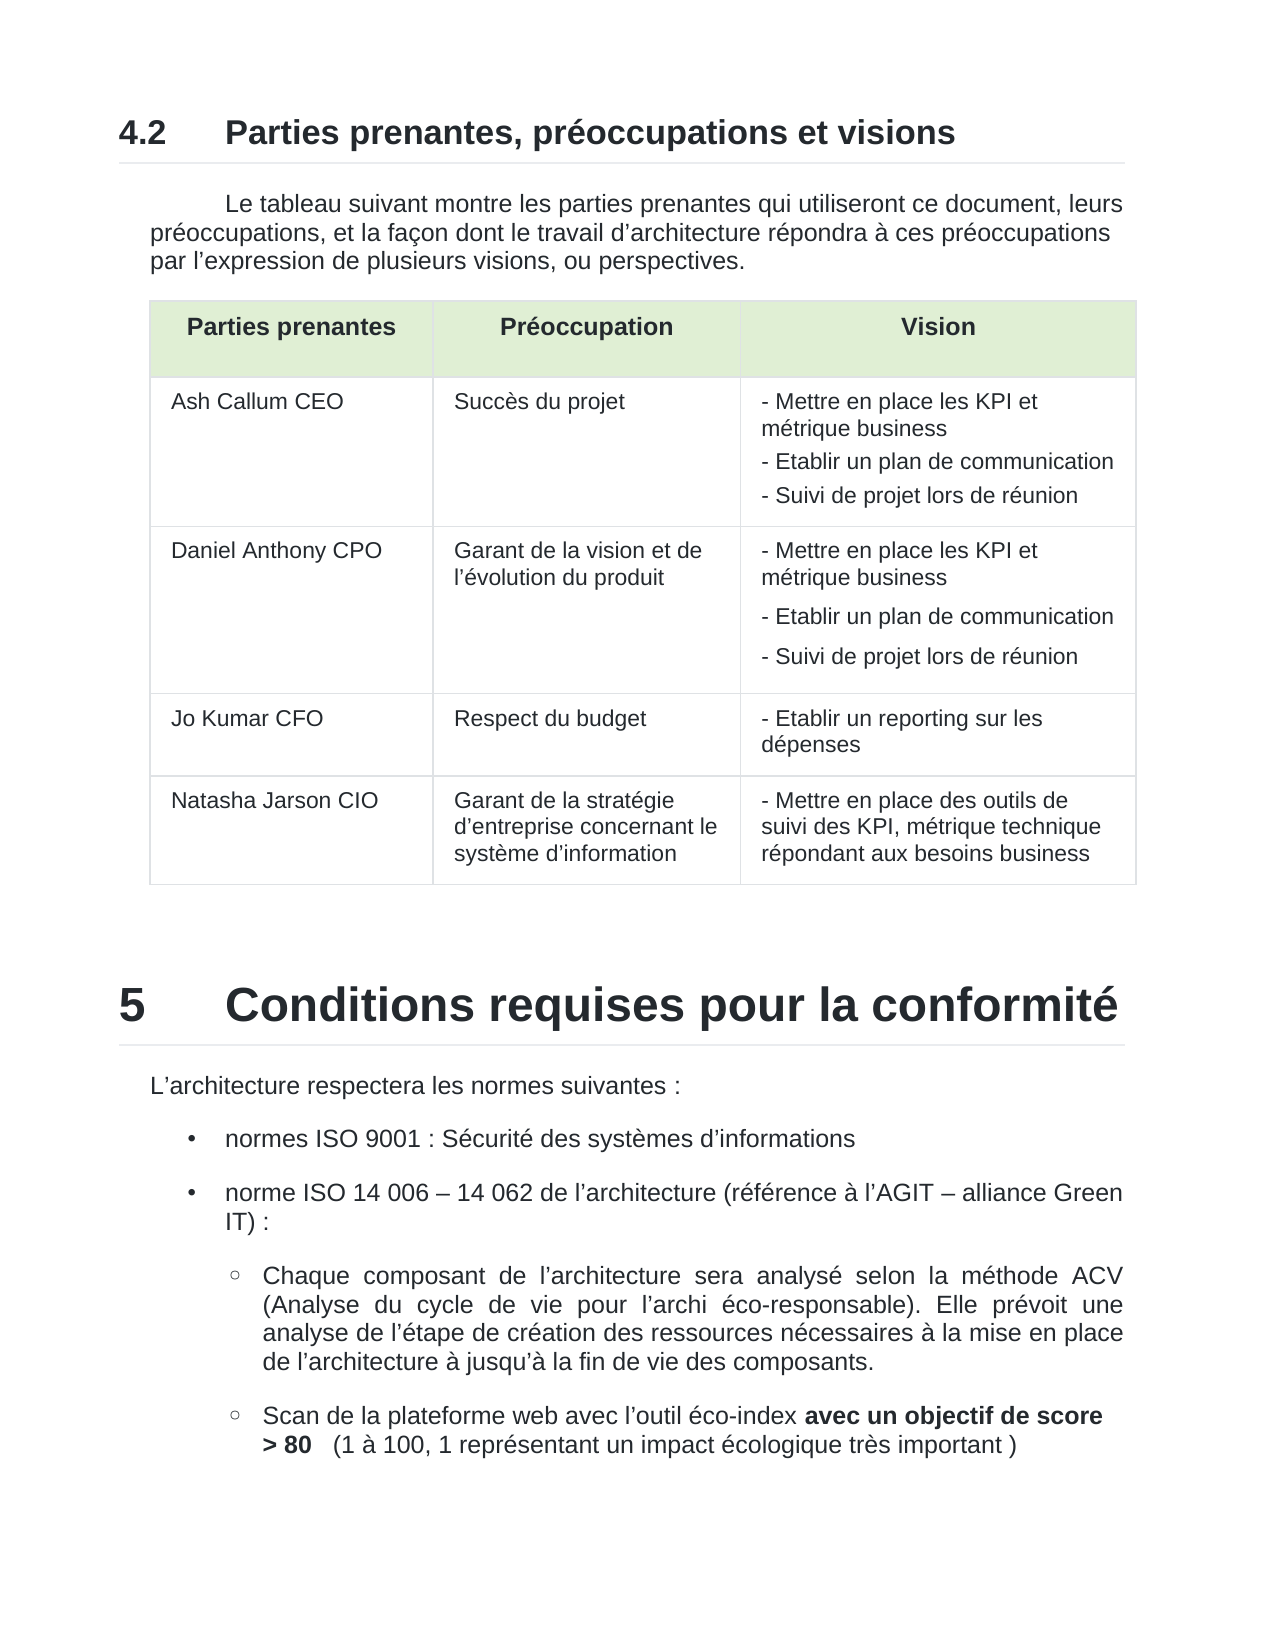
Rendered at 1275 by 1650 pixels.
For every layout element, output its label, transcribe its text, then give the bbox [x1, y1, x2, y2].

text Le tableau suivant montre les parties prenantes qui utiliseront ce document, leurs préoccupations, et la façon dont le travail d’architecture répondra à ces préoccupations par l’expression de plusieurs visions, ou perspectives. [150, 189, 1125, 275]
subtitle Parties prenantes, préoccupations et visions [119, 112, 1125, 162]
table_header Vision [741, 302, 1135, 376]
table_header Préoccupation [434, 302, 740, 376]
table_cell Respect du budget [434, 694, 740, 775]
table_cell Succès du projet [434, 378, 740, 526]
table_cell - Mettre en place des outils de suivi des KPI, métrique technique répondant aux besoins business [741, 777, 1135, 884]
table_cell - Mettre en place les KPI et métrique business - Etablir un plan de communication - Suivi de projet lors de réunion [741, 378, 1135, 526]
table_cell Natasha Jarson CIO [151, 777, 432, 884]
table_cell Ash Callum CEO [151, 378, 432, 526]
table_cell Garant de la stratégie d’entreprise concernant le système d’information [434, 777, 740, 884]
text L’architecture respectera les normes suivantes : [150, 1071, 1125, 1099]
table_cell - Mettre en place les KPI et métrique business - Etablir un plan de communication - Suivi de projet lors de réunion [741, 527, 1135, 693]
table_cell Garant de la vision et de l’évolution du produit [434, 527, 740, 693]
list norme ISO 14 006 – 14 062 de l’architecture (référence à l’AGIT – alliance Green IT) : [187, 1178, 1125, 1236]
table_header Parties prenantes [151, 302, 432, 376]
subtitle Conditions requises pour la conformité [119, 976, 1125, 1044]
list Scan de la plateforme web avec l’outil éco-index avec un objectif de score > 80 (1 à 100, 1 représentant un impact écologique très important ) [225, 1401, 1125, 1458]
list normes ISO 9001 : Sécurité des systèmes d’informations [187, 1124, 1125, 1153]
table_cell - Etablir un reporting sur les dépenses [741, 694, 1135, 775]
table_cell Jo Kumar CFO [151, 694, 432, 775]
list Chaque composant de l’architecture sera analysé selon la méthode ACV (Analyse du cycle de vie pour l’archi éco-responsable). Elle prévoit une analyse de l’étape de création des ressources nécessaires à la mise en place de l’architecture à jusqu’à la fin de vie des composants. [225, 1261, 1125, 1376]
table_cell Daniel Anthony CPO [151, 527, 432, 693]
